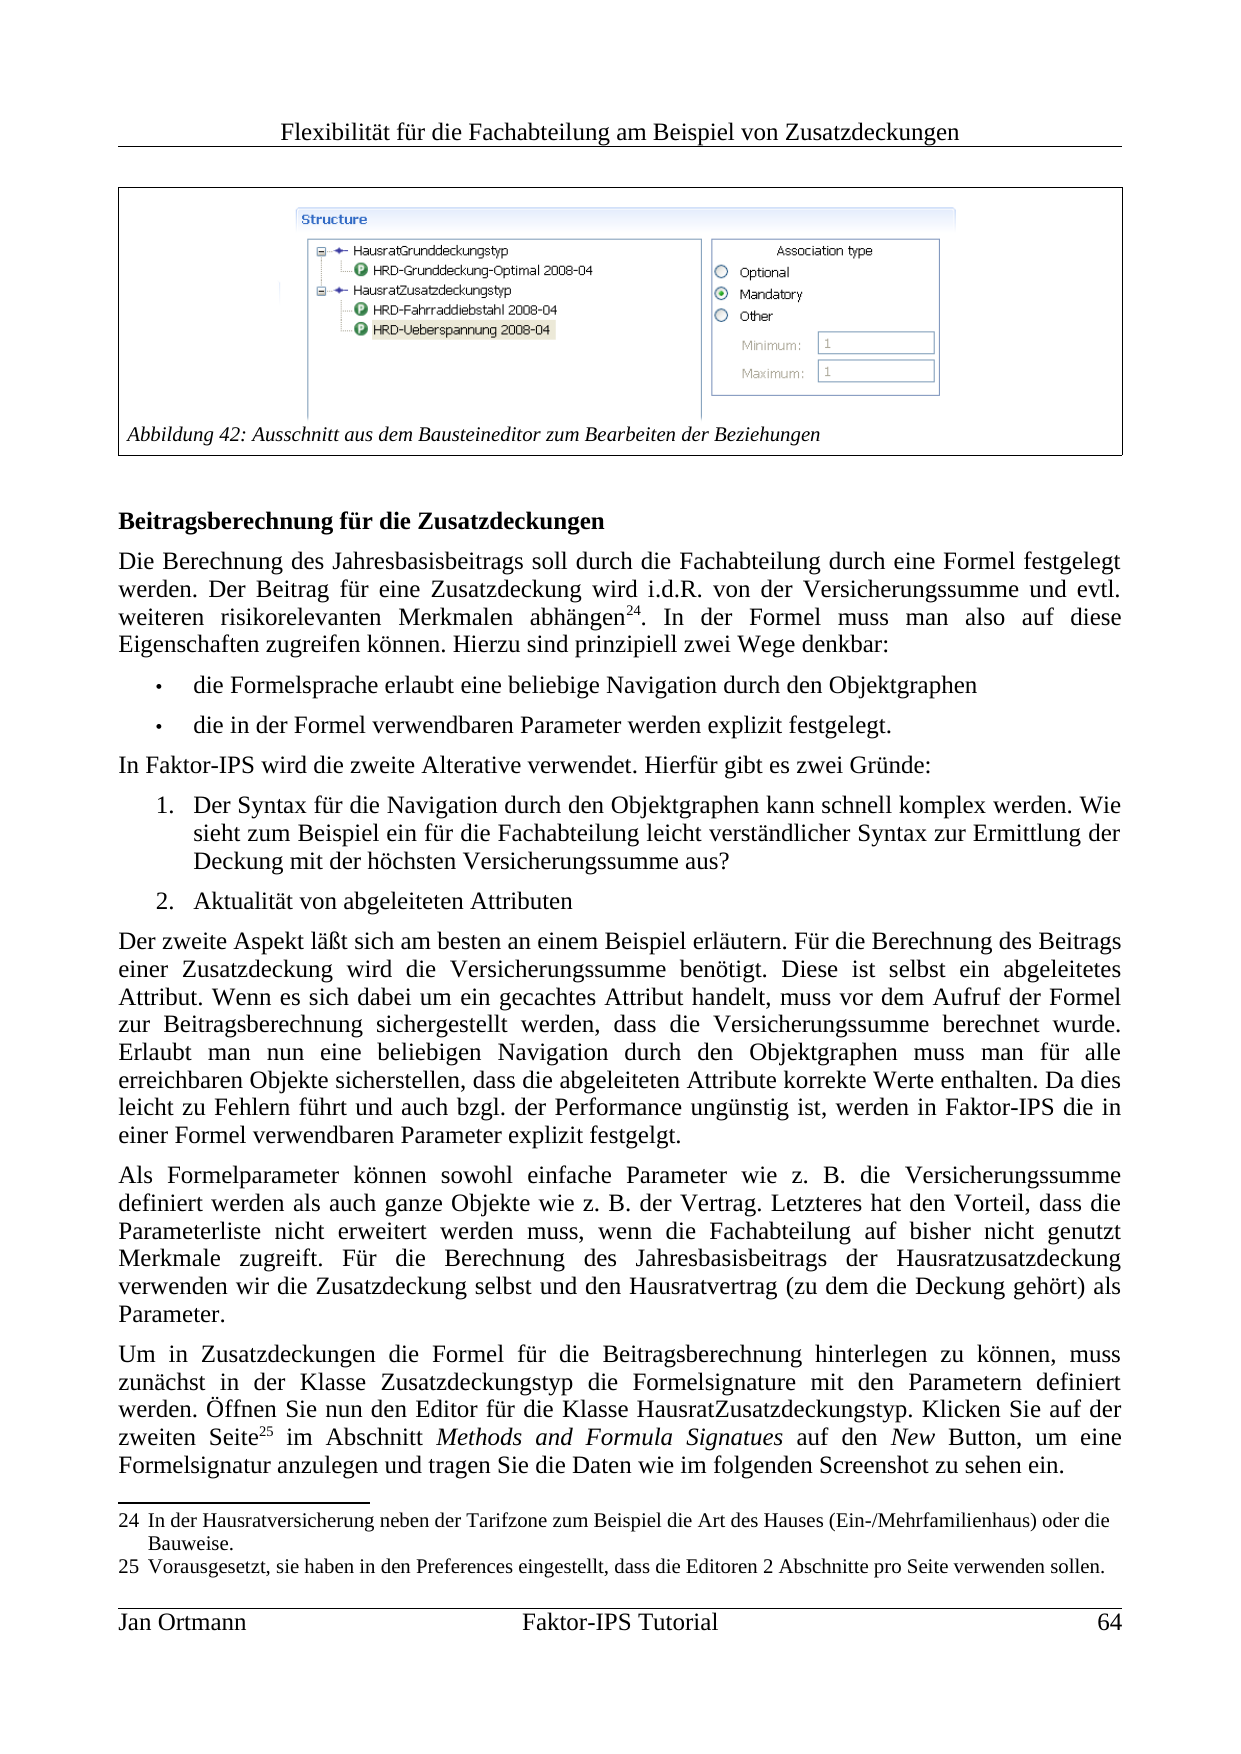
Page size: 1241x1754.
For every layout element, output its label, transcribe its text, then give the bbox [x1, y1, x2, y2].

text Die Berechnung des Jahresbasisbeitrags soll durch die Fachabteilung durch eine Formel festgelegt werden. Der Beitrag für eine Zusatzdeckung wird i.d.R. von der Versicherungssumme und evtl. weiteren risikorelevanten Merkmalen abhängen. In der Formel muss man also auf diese Eigenschaften zugreifen können. Hierzu sind prinzipiell zwei Wege denkbar: [118, 547, 1122, 658]
text In Faktor-IPS wird die zweite Alterative verwendet. Hierfür gibt es zwei Gründe: [118, 751, 1122, 779]
list Der Syntax für die Navigation durch den Objektgraphen kann schnell komplex werden. Wie sieht zum Beispiel ein für die Fachabteilung leicht verständlicher Syntax zur Ermittlung der Deckung mit der höchsten Versicherungssumme aus? [156, 791, 1122, 874]
list Aktualität von abgeleiteten Attributen [156, 887, 1122, 915]
text Der zweite Aspekt läßt sich am besten an einem Beispiel erläutern. Für die Berechnung des Beitrags einer Zusatzdeckung wird die Versicherungssumme benötigt. Diese ist selbst ein abgeleitetes Attribut. Wenn es sich dabei um ein gecachtes Attribut handelt, muss vor dem Aufruf der Formel zur Beitragsberechnung sichergestellt werden, dass die Versicherungssumme berechnet wurde. Erlaubt man nun eine beliebigen Navigation durch den Objektgraphen muss man für alle erreichbaren Objekte sicherstellen, dass die abgeleiteten Attribute korrekte Werte enthalten. Da dies leicht zu Fehlern führt und auch bzgl. der Performance ungünstig ist, werden in Faktor-IPS die in einer Formel verwendbaren Parameter explizit festgelgt. [118, 927, 1122, 1149]
text Vorausgesetzt, sie haben in den Preferences eingestellt, dass die Editoren 2 Abschnitte pro Seite verwenden sollen. [118, 1555, 1122, 1578]
text Als Formelparameter können sowohl einfache Parameter wie z. B. die Versicherungssumme definiert werden als auch ganze Objekte wie z. B. der Vertrag. Letzteres hat den Vorteil, dass die Parameterliste nicht erweitert werden muss, wenn die Fachabteilung auf bisher nicht genutzt Merkmale zugreift. Für die Berechnung des Jahresbasisbeitrags der Hausratzusatzdeckung verwenden wir die Zusatzdeckung selbst und den Hausratvertrag (zu dem die Deckung gehört) als Parameter. [118, 1161, 1122, 1328]
text Beitragsberechnung für die Zusatzdeckungen [118, 507, 1122, 535]
text In der Hausratversicherung neben der Tarifzone zum Beispiel die Art des Hauses (Ein-/Mehrfamilienhaus) oder die Bauweise. [118, 1509, 1122, 1555]
picture [276, 196, 964, 423]
text Um in Zusatzdeckungen die Formel für die Beitragsberechnung hinterlegen zu können, muss zunächst in der Klasse Zusatzdeckungstyp die Formelsignature mit den Parametern definiert werden. Öffnen Sie nun den Editor für die Klasse HausratZusatzdeckungstyp. Klicken Sie auf der zweiten Seite im Abschnitt Methods and Formula Signatues auf den New Button, um eine Formelsignatur anzulegen und tragen Sie die Daten wie im folgenden Screenshot zu sehen ein. [118, 1340, 1122, 1479]
list die in der Formel verwendbaren Parameter werden explizit festgelegt. [156, 711, 1122, 739]
text Abbildung 42: Ausschnitt aus dem Bausteineditor zum Bearbeiten der Beziehungen [127, 423, 1113, 446]
list die Formelsprache erlaubt eine beliebige Navigation durch den Objektgraphen [156, 671, 1122, 698]
